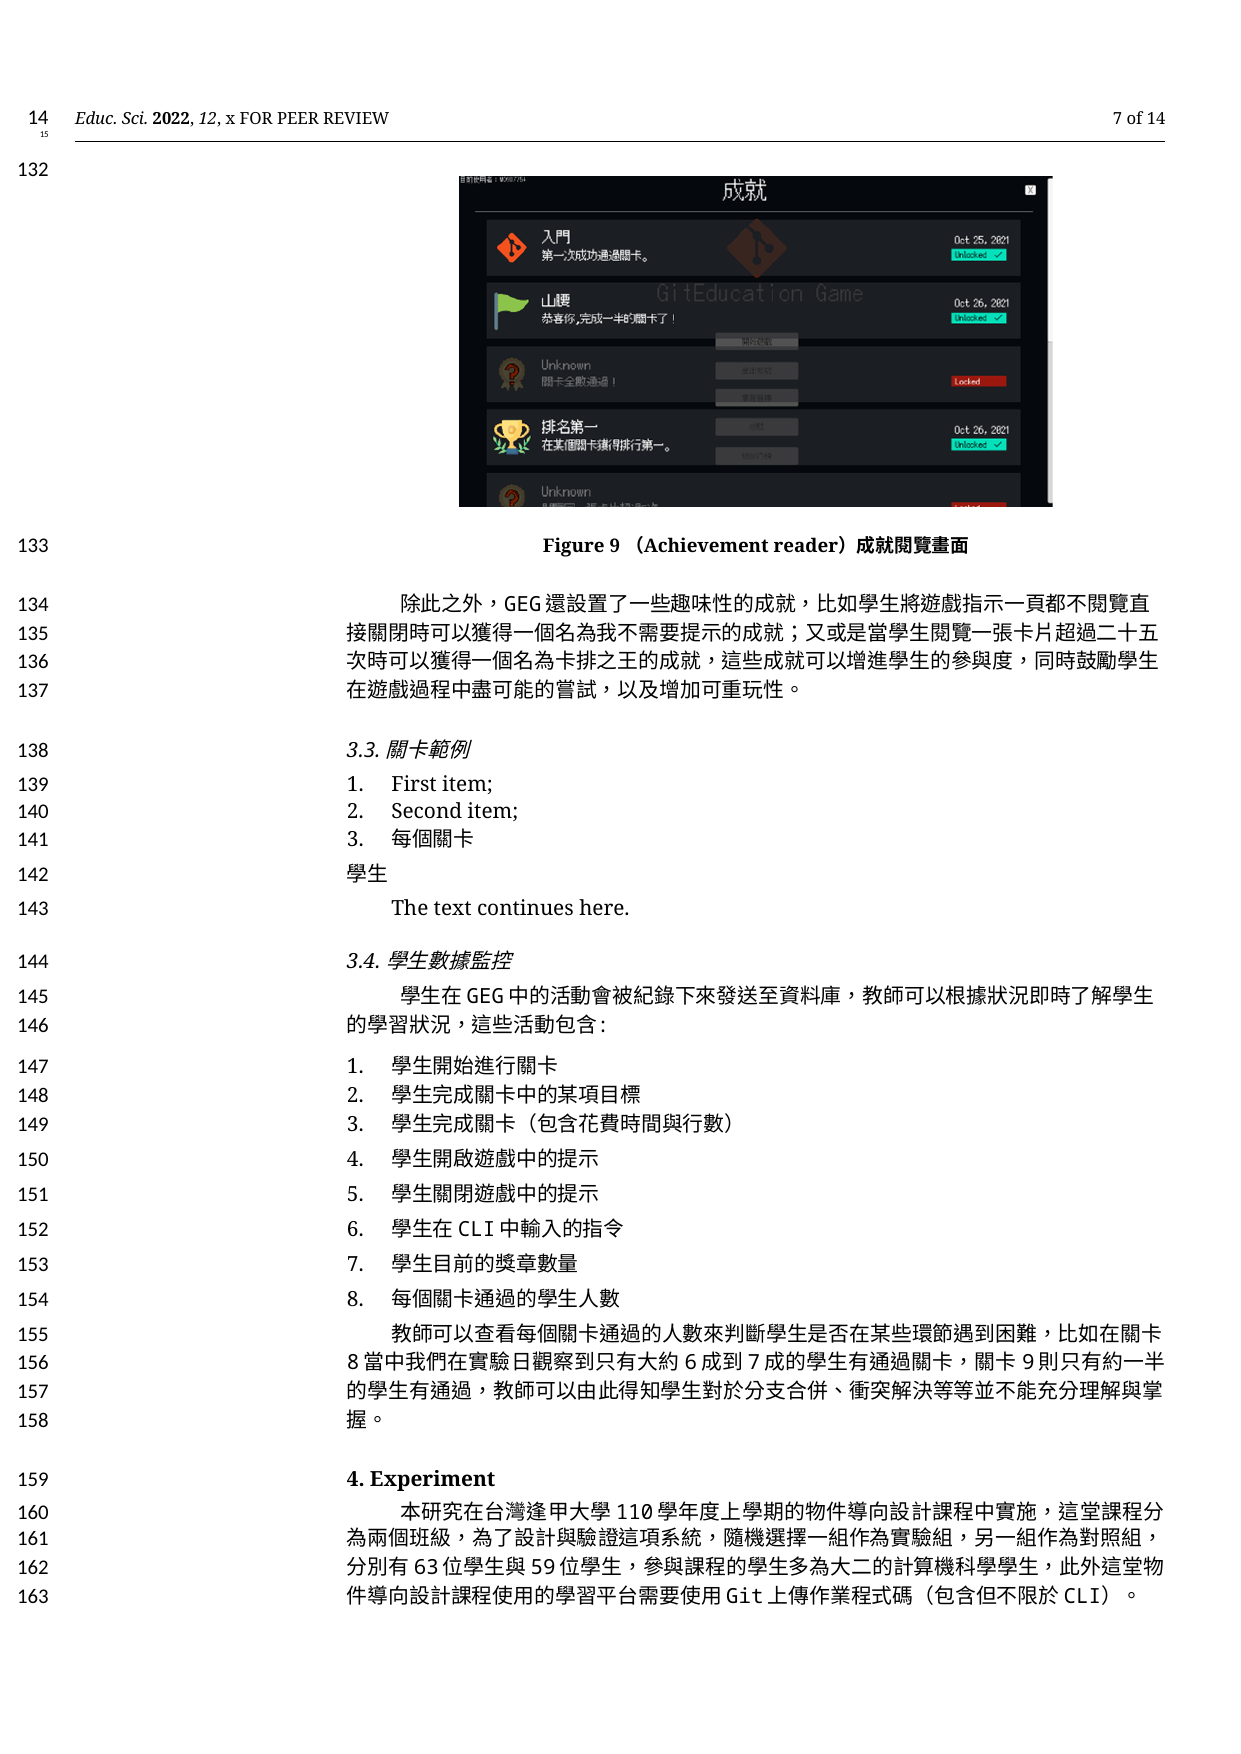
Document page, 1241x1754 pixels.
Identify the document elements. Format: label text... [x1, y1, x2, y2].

list 學生完成關卡中的某項目標 [347, 1079, 1165, 1108]
subtitle 4. Experiment [347, 1464, 1165, 1492]
list 學生在CLI中輸入的指令 [347, 1213, 1165, 1242]
text Figure 9 （Achievement reader）成就閱覽畫面 [347, 532, 1165, 557]
text 本研究在台灣逢甲大學110學年度上學期的物件導向設計課程中實施，這堂課程分為兩個班級，為了設計與驗證這項系統，隨機選擇一組作為實驗組，另一組作為對照組，分別有63位學生與59位學生，參與課程的學生多為大二的計算機科學學生，此外這堂物件導向設計課程使用的學習平台需要使用Git上傳作業程式碼（包含但不限於CLI）。 [347, 1498, 1165, 1609]
list 學生開啟遊戲中的提示 [347, 1143, 1165, 1172]
list 學生完成關卡（包含花費時間與行數） [347, 1108, 1165, 1137]
text 學生 [347, 859, 1165, 887]
list 學生目前的獎章數量 [347, 1248, 1165, 1277]
text 教師可以查看每個關卡通過的人數來判斷學生是否在某些環節遇到困難，比如在關卡8當中我們在實驗日觀察到只有大約6成到7成的學生有通過關卡，關卡9則只有約一半的學生有通過，教師可以由此得知學生對於分支合併、衝突解決等等並不能充分理解與掌握。 [347, 1318, 1165, 1433]
list Second item; [347, 797, 1165, 824]
subtitle 3.3. 關卡範例 [347, 735, 1165, 764]
list 每個關卡通過的學生人數 [347, 1283, 1165, 1312]
list First item; [347, 770, 1165, 797]
list 學生開始進行關卡 [347, 1051, 1165, 1079]
list 每個關卡 [347, 824, 1165, 853]
text The text continues here. [347, 894, 1165, 921]
subtitle 學生在GEG中的活動會被紀錄下來發送至資料庫，教師可以根據狀況即時了解學生的學習狀況，這些活動包含: [347, 981, 1165, 1038]
list 學生關閉遊戲中的提示 [347, 1178, 1165, 1207]
subtitle 3.4. 學生數據監控 [347, 946, 1165, 974]
subtitle 除此之外，GEG還設置了一些趣味性的成就，比如學生將遊戲指示一頁都不閱覽直接關閉時可以獲得一個名為我不需要提示的成就；又或是當學生閱覽一張卡片超過二十五次時可以獲得一個名為卡排之王的成就，這些成就可以增進學生的參與度，同時鼓勵學生在遊戲過程中盡可能的嘗試，以及增加可重玩性。 [347, 589, 1165, 704]
